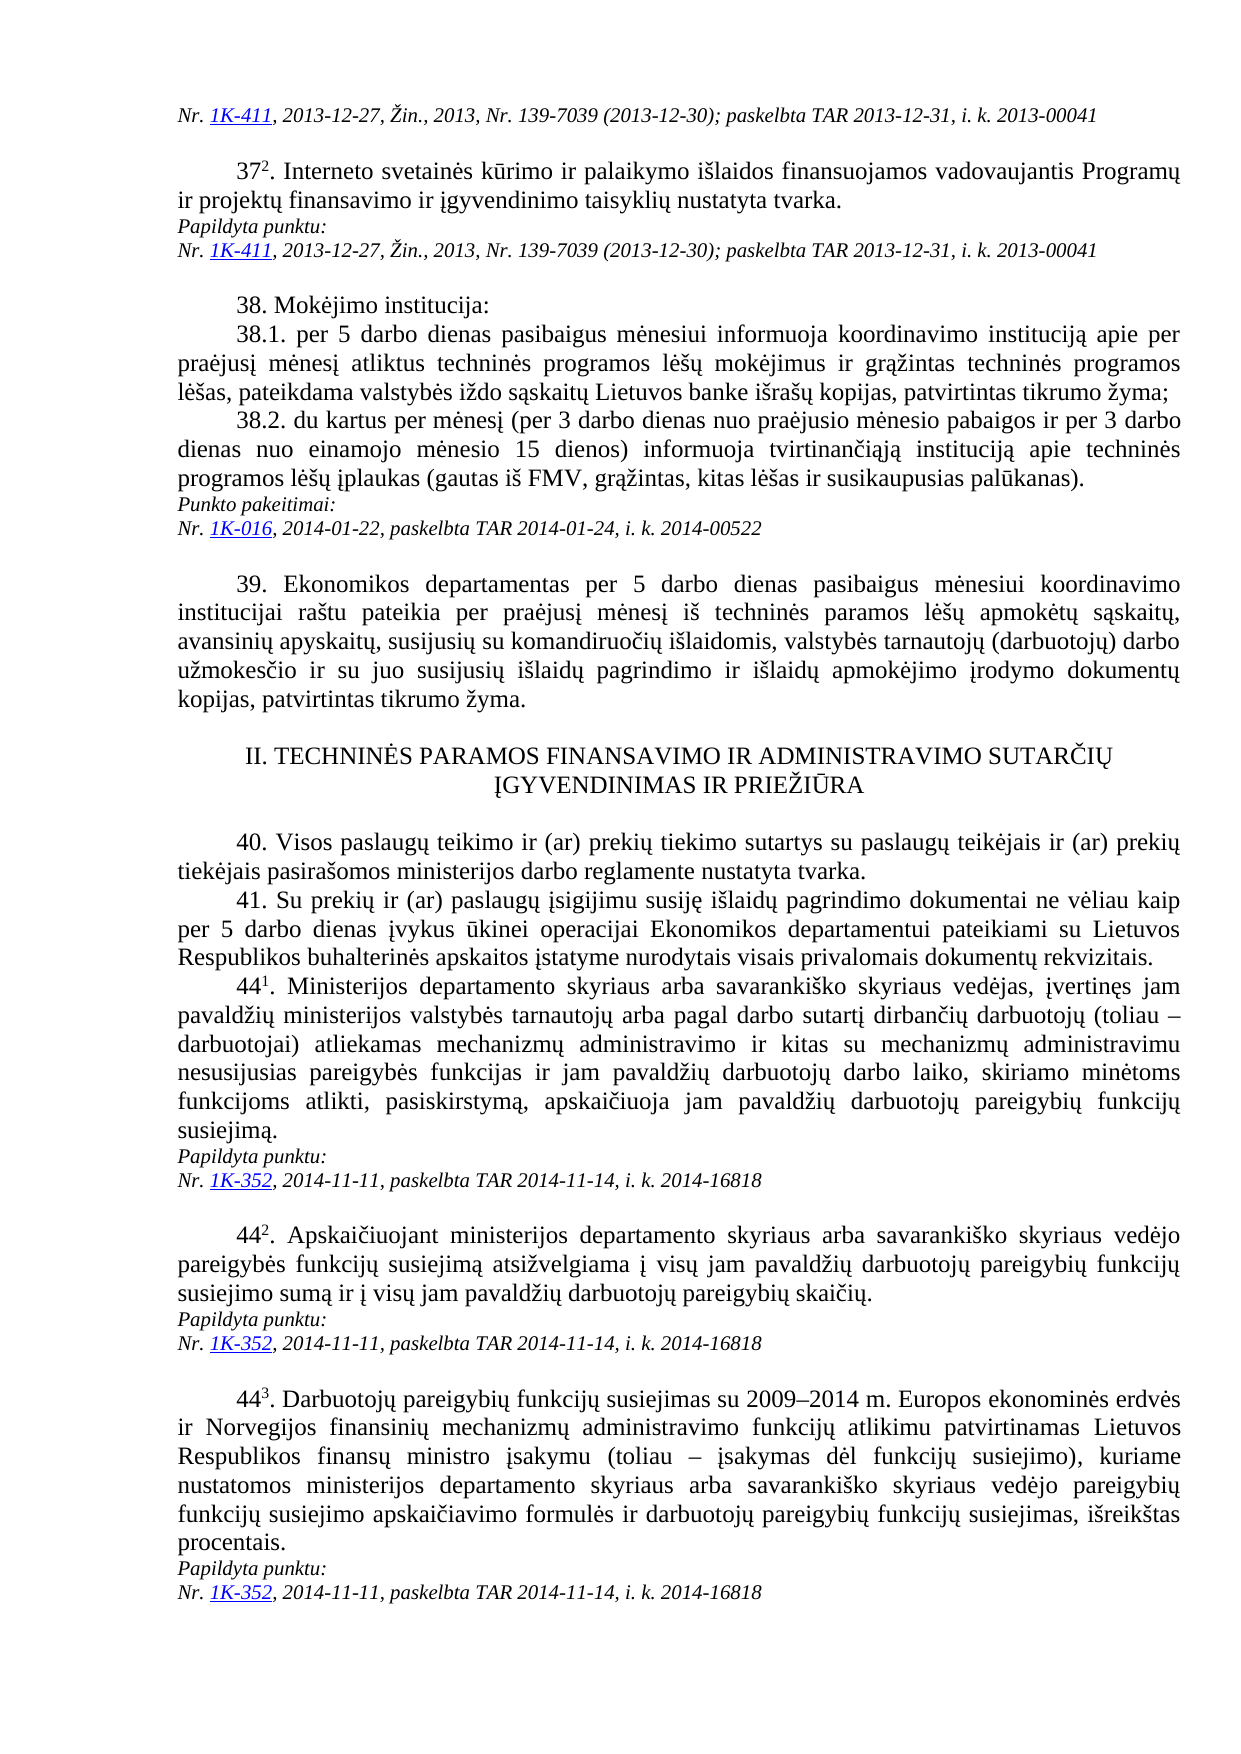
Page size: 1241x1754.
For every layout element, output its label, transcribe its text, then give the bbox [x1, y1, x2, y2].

text 40. Visos paslaugų teikimo ir (ar) prekių tiekimo sutartys su paslaugų teikėjais ir (ar) prekių tiekėjais pasirašomos ministerijos darbo reglamente nustatyta tvarka. [177, 827, 1181, 885]
text Papildyta punktu: [177, 1556, 1181, 1580]
text 441. Ministerijos departamento skyriaus arba savarankiško skyriaus vedėjas, įvertinęs jam pavaldžių ministerijos valstybės tarnautojų arba pagal darbo sutartį dirbančių darbuotojų (toliau –darbuotojai) atliekamas mechanizmų administravimo ir kitas su mechanizmų administravimu nesusijusias pareigybės funkcijas ir jam pavaldžių darbuotojų darbo laiko, skiriamo minėtoms funkcijoms atlikti, pasiskirstymą, apskaičiuoja jam pavaldžių darbuotojų pareigybių funkcijų susiejimą. [177, 971, 1181, 1144]
text 38.2. du kartus per mėnesį (per 3 darbo dienas nuo praėjusio mėnesio pabaigos ir per 3 darbo dienas nuo einamojo mėnesio 15 dienos) informuoja tvirtinančiąją instituciją apie techninės programos lėšų įplaukas (gautas iš FMV, grąžintas, kitas lėšas ir susikaupusias palūkanas). [177, 406, 1181, 492]
text Nr. 1K-411, 2013-12-27, Žin., 2013, Nr. 139-7039 (2013-12-30); paskelbta TAR 2013-12-31, i. k. 2013-00041 [177, 238, 1181, 262]
text 38. Mokėjimo institucija: [177, 291, 1181, 319]
text 41. Su prekių ir (ar) paslaugų įsigijimu susiję išlaidų pagrindimo dokumentai ne vėliau kaip per 5 darbo dienas įvykus ūkinei operacijai Ekonomikos departamentui pateikiami su Lietuvos Respublikos buhalterinės apskaitos įstatyme nurodytais visais privalomais dokumentų rekvizitais. [177, 885, 1181, 971]
text Nr. 1K-352, 2014-11-11, paskelbta TAR 2014-11-14, i. k. 2014-16818 [177, 1580, 1181, 1604]
text Nr. 1K-016, 2014-01-22, paskelbta TAR 2014-01-24, i. k. 2014-00522 [177, 516, 1181, 540]
text 442. Apskaičiuojant ministerijos departamento skyriaus arba savarankiško skyriaus vedėjo pareigybės funkcijų susiejimą atsižvelgiama į visų jam pavaldžių darbuotojų pareigybių funkcijų susiejimo sumą ir į visų jam pavaldžių darbuotojų pareigybių skaičių. [177, 1221, 1181, 1307]
text Nr. 1K-411, 2013-12-27, Žin., 2013, Nr. 139-7039 (2013-12-30); paskelbta TAR 2013-12-31, i. k. 2013-00041 [177, 103, 1181, 127]
text II. TECHNINĖS PARAMOS FINANSAVIMO IR ADMINISTRAVIMO SUTARČIŲ ĮGYVENDINIMAS IR PRIEŽIŪRA [177, 741, 1181, 799]
text 443. Darbuotojų pareigybių funkcijų susiejimas su 2009–2014 m. Europos ekonominės erdvės ir Norvegijos finansinių mechanizmų administravimo funkcijų atlikimu patvirtinamas Lietuvos Respublikos finansų ministro įsakymu (toliau – įsakymas dėl funkcijų susiejimo), kuriame nustatomos ministerijos departamento skyriaus arba savarankiško skyriaus vedėjo pareigybių funkcijų susiejimo apskaičiavimo formulės ir darbuotojų pareigybių funkcijų susiejimas, išreikštas procentais. [177, 1384, 1181, 1556]
text 38.1. per 5 darbo dienas pasibaigus mėnesiui informuoja koordinavimo instituciją apie per praėjusį mėnesį atliktus techninės programos lėšų mokėjimus ir grąžintas techninės programos lėšas, pateikdama valstybės iždo sąskaitų Lietuvos banke išrašų kopijas, patvirtintas tikrumo žyma; [177, 319, 1181, 406]
text 372. Interneto svetainės kūrimo ir palaikymo išlaidos finansuojamos vadovaujantis Programų ir projektų finansavimo ir įgyvendinimo taisyklių nustatyta tvarka. [177, 156, 1181, 214]
text Punkto pakeitimai: [177, 492, 1181, 516]
text 39. Ekonomikos departamentas per 5 darbo dienas pasibaigus mėnesiui koordinavimo institucijai raštu pateikia per praėjusį mėnesį iš techninės paramos lėšų apmokėtų sąskaitų, avansinių apyskaitų, susijusių su komandiruočių išlaidomis, valstybės tarnautojų (darbuotojų) darbo užmokesčio ir su juo susijusių išlaidų pagrindimo ir išlaidų apmokėjimo įrodymo dokumentų kopijas, patvirtintas tikrumo žyma. [177, 569, 1181, 712]
text Nr. 1K-352, 2014-11-11, paskelbta TAR 2014-11-14, i. k. 2014-16818 [177, 1331, 1181, 1355]
text Nr. 1K-352, 2014-11-11, paskelbta TAR 2014-11-14, i. k. 2014-16818 [177, 1168, 1181, 1192]
text Papildyta punktu: [177, 214, 1181, 238]
text Papildyta punktu: [177, 1307, 1181, 1331]
text Papildyta punktu: [177, 1144, 1181, 1168]
